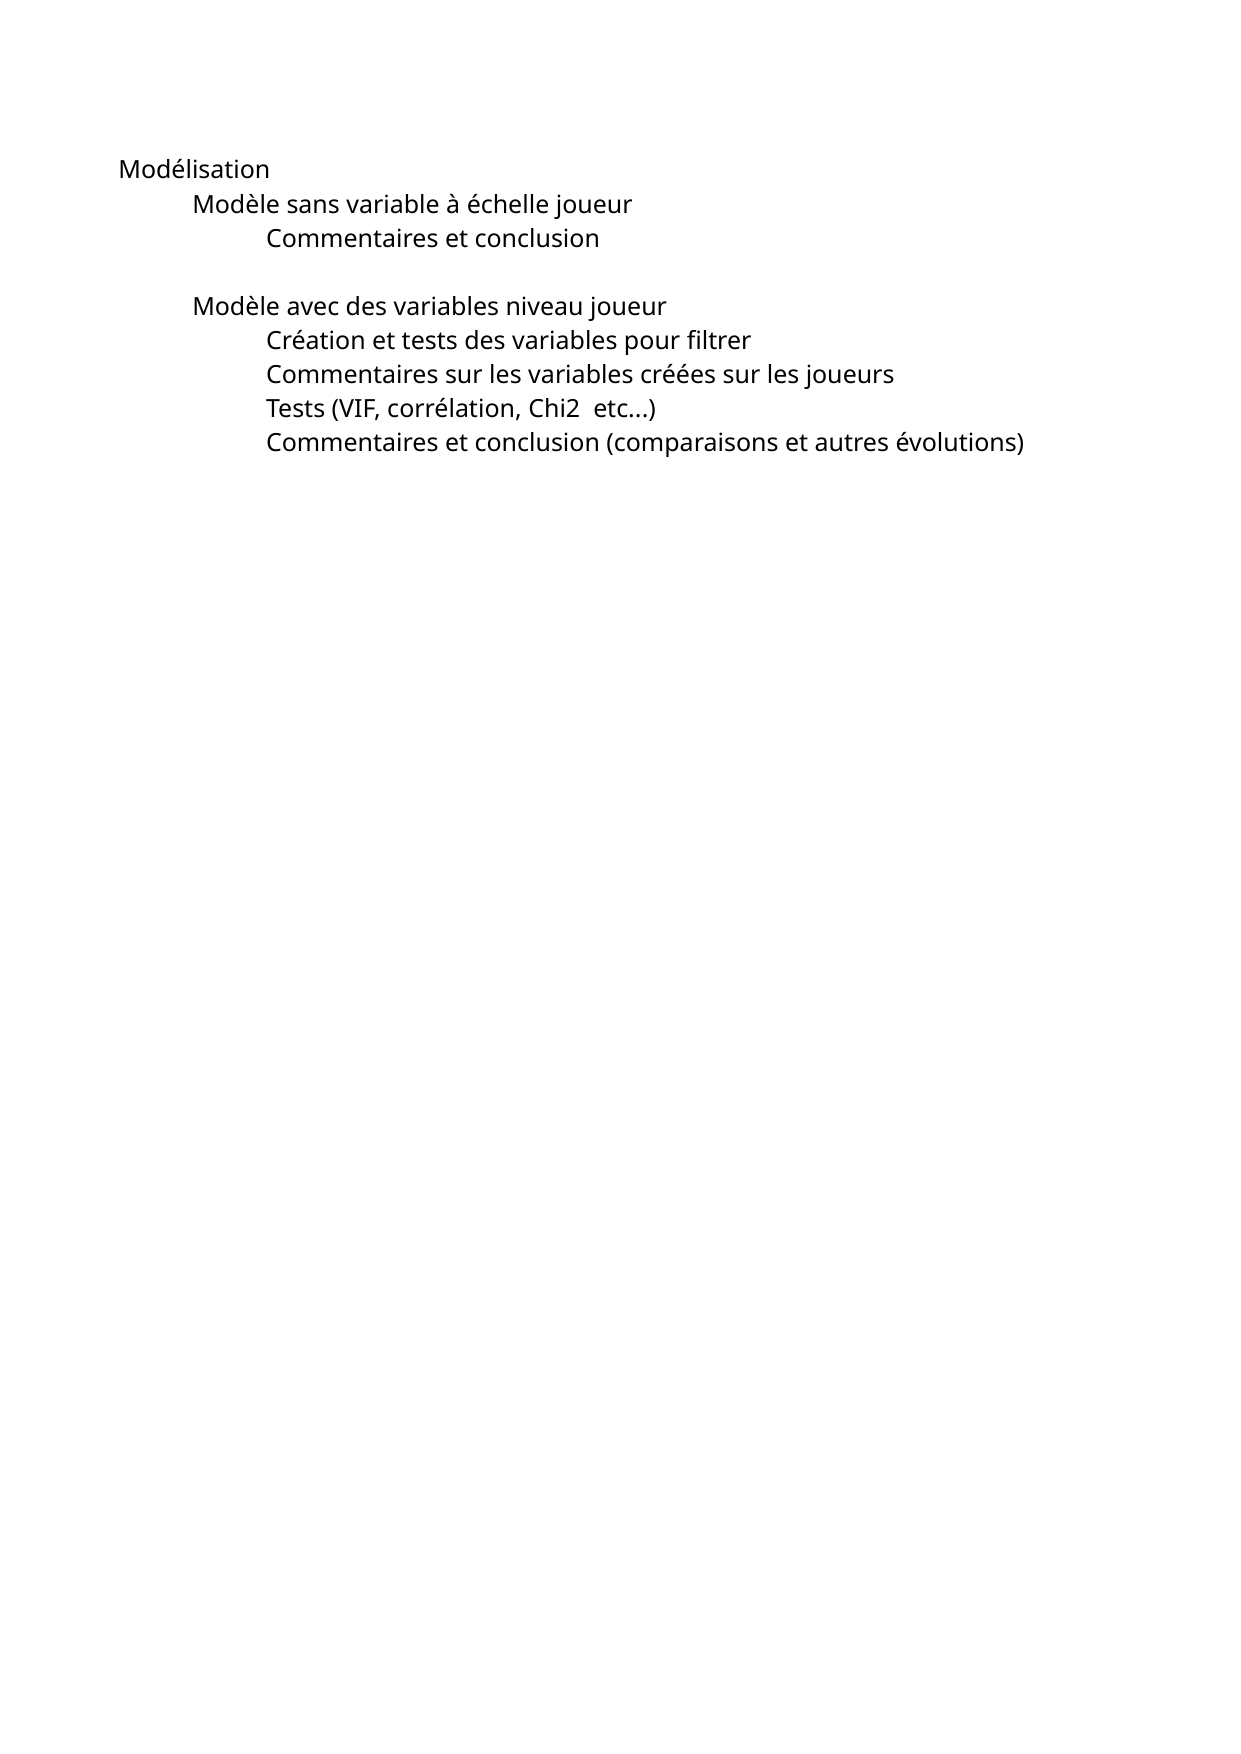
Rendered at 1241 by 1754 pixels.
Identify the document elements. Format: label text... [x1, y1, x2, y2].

text Commentaires sur les variables créées sur les joueurs [118, 357, 1122, 391]
text Modèle avec des variables niveau joueur [118, 288, 1122, 322]
text Création et tests des variables pour filtrer [118, 322, 1122, 357]
text Modèle sans variable à échelle joueur [118, 186, 1122, 220]
text Commentaires et conclusion [118, 220, 1122, 254]
text Tests (VIF, corrélation, Chi2 etc...) [118, 391, 1122, 425]
text Modélisation [118, 152, 1122, 186]
text Commentaires et conclusion (comparaisons et autres évolutions) [118, 425, 1122, 459]
